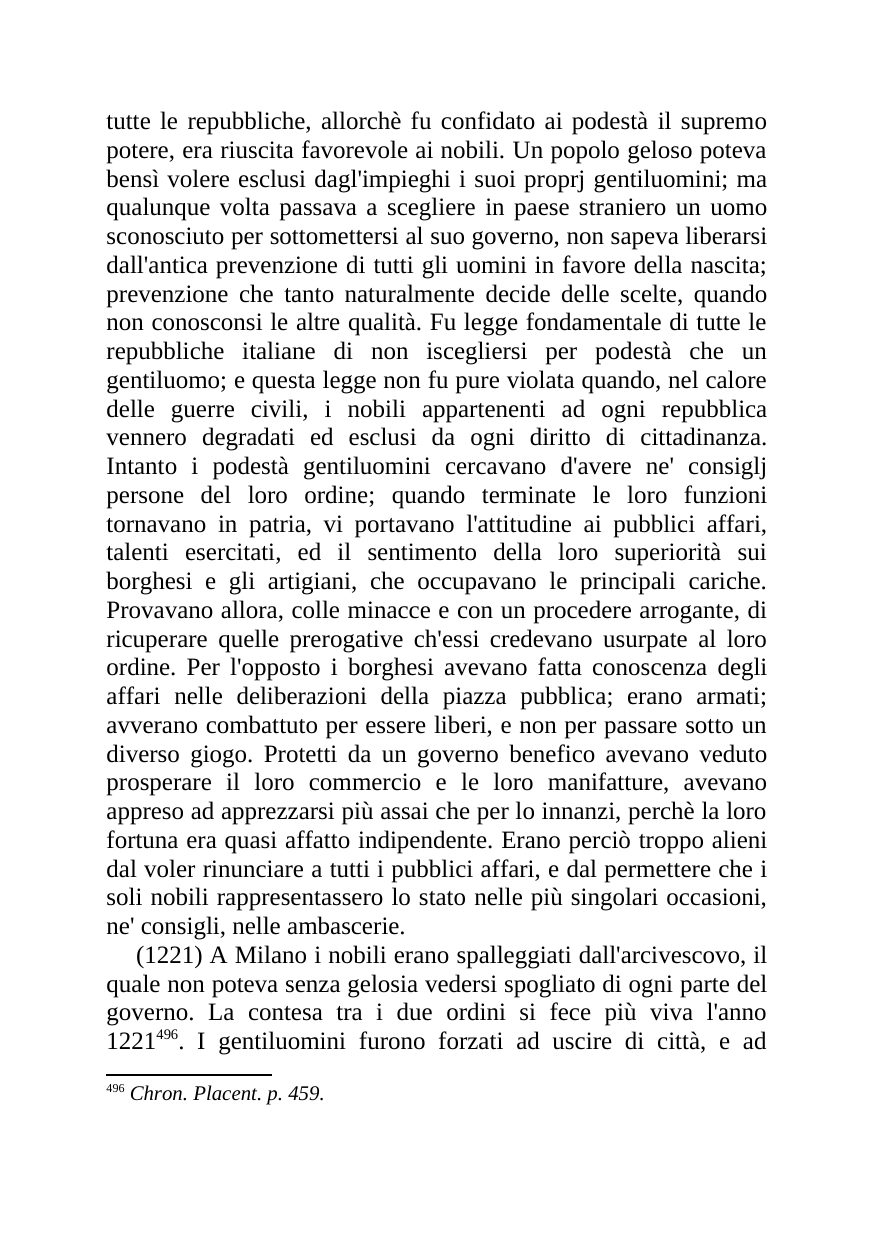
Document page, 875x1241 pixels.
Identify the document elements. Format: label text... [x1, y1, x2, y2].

text Chron. Placent. p. 459. [106, 1081, 768, 1105]
text (1221) A Milano i nobili erano spalleggiati dall'arcivescovo, il quale non poteva senza gelosia vedersi spogliato di ogni parte del governo. La contesa tra i due ordini si fece più viva l'anno 1221. I gentiluomini furono forzati ad uscire di città, e ad [106, 940, 768, 1055]
text tutte le repubbliche, allorchè fu confidato ai podestà il supremo potere, era riuscita favorevole ai nobili. Un popolo geloso poteva bensì volere esclusi dagl'impieghi i suoi proprj gentiluomini; ma qualunque volta passava a scegliere in paese straniero un uomo sconosciuto per sottomettersi al suo governo, non sapeva liberarsi dall'antica prevenzione di tutti gli uomini in favore della nascita; prevenzione che tanto naturalmente decide delle scelte, quando non conosconsi le altre qualità. Fu legge fondamentale di tutte le repubbliche italiane di non iscegliersi per podestà che un gentiluomo; e questa legge non fu pure violata quando, nel calore delle guerre civili, i nobili appartenenti ad ogni repubblica vennero degradati ed esclusi da ogni diritto di cittadinanza. Intanto i podestà gentiluomini cercavano d'avere ne' consiglj persone del loro ordine; quando terminate le loro funzioni tornavano in patria, vi portavano l'attitudine ai pubblici affari, talenti esercitati, ed il sentimento della loro superiorità sui borghesi e gli artigiani, che occupavano le principali cariche. Provavano allora, colle minacce e con un procedere arrogante, di ricuperare quelle prerogative ch'essi credevano usurpate al loro ordine. Per l'opposto i borghesi avevano fatta conoscenza degli affari nelle deliberazioni della piazza pubblica; erano armati; avverano combattuto per essere liberi, e non per passare sotto un diverso giogo. Protetti da un governo benefico avevano veduto prosperare il loro commercio e le loro manifatture, avevano appreso ad apprezzarsi più assai che per lo innanzi, perchè la loro fortuna era quasi affatto indipendente. Erano perciò troppo alieni dal voler rinunciare a tutti i pubblici affari, e dal permettere che i soli nobili rappresentassero lo stato nelle più singolari occasioni, ne' consigli, nelle ambascerie. [106, 106, 768, 940]
